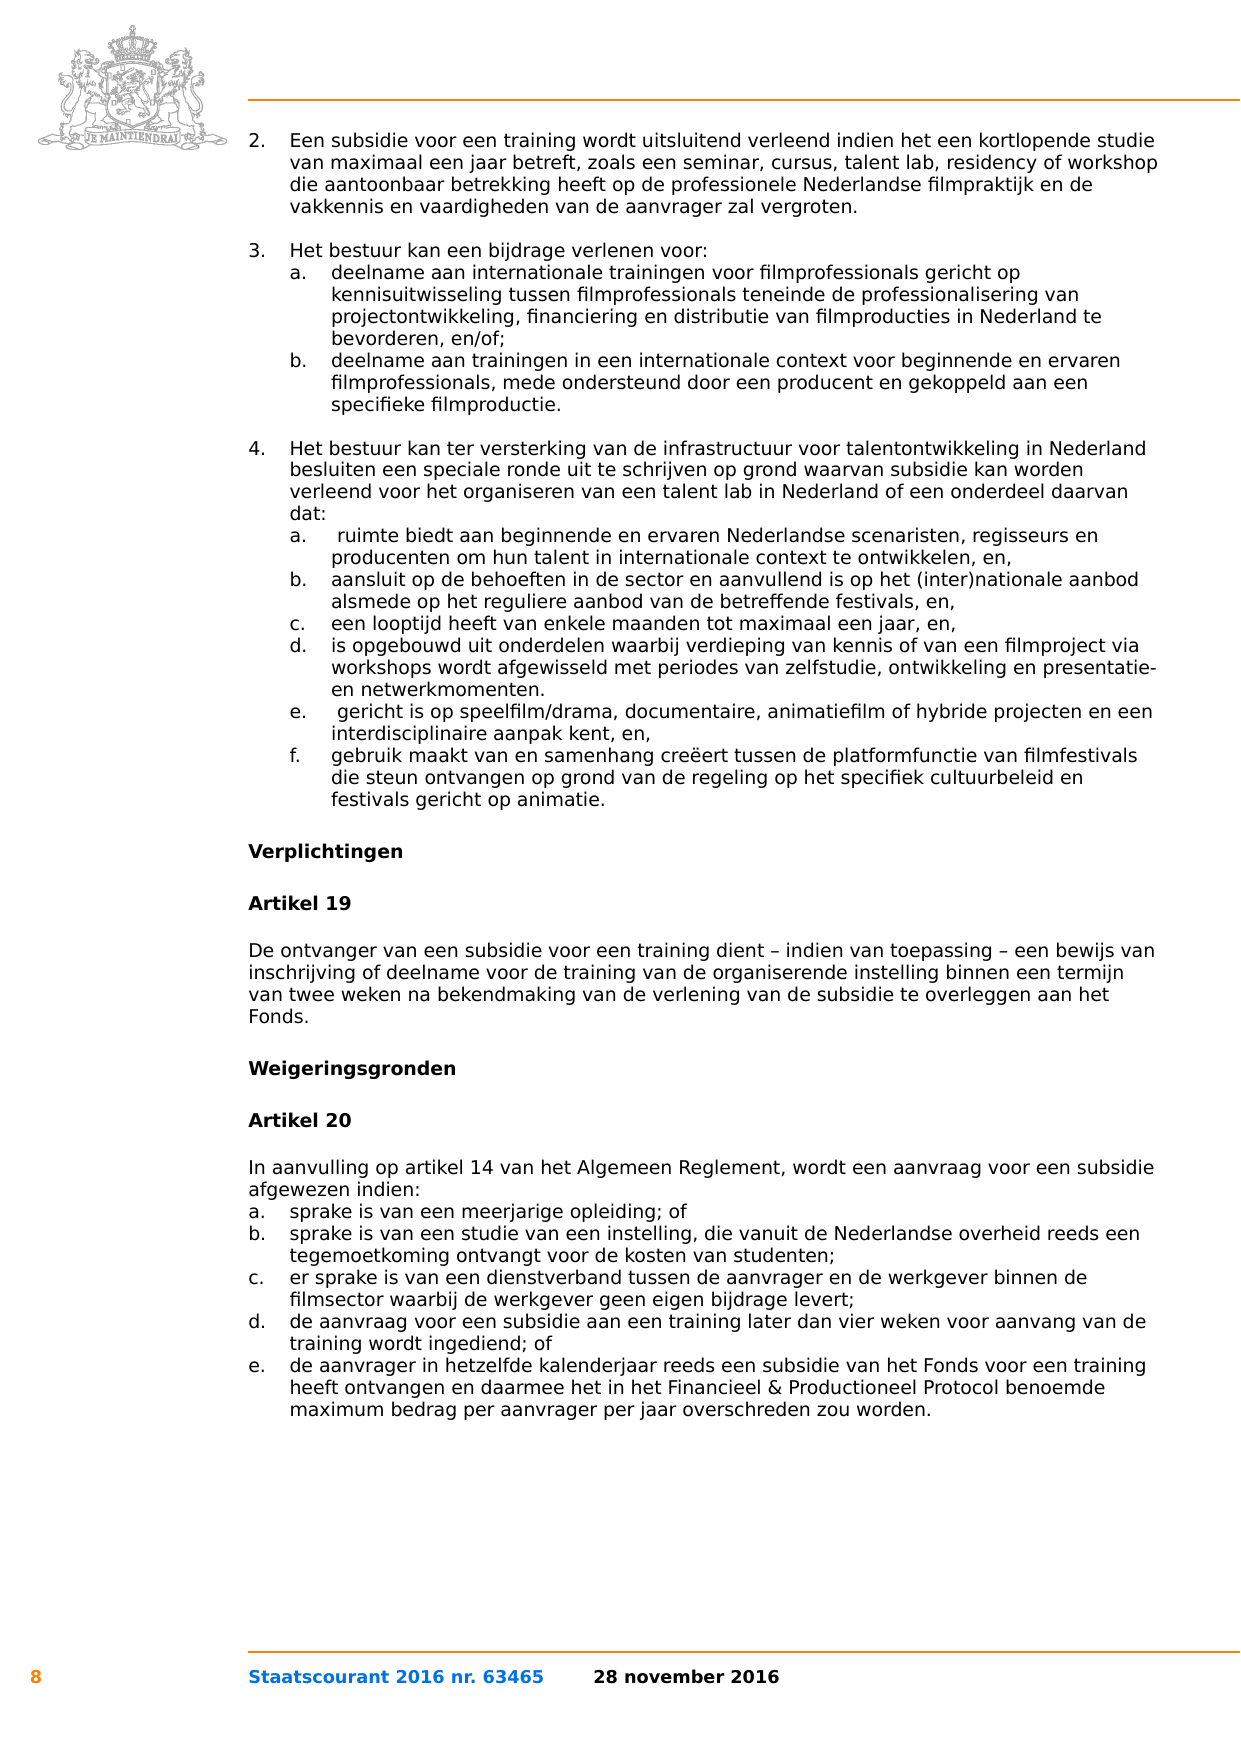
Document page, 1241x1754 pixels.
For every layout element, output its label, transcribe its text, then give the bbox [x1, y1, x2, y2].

text d. is opgebouwd uit onderdelen waarbij verdieping van kennis of van een filmproject via workshops wordt afgewisseld met periodes van zelfstudie, ontwikkeling en presentatie- en netwerkmomenten. [289, 635, 1163, 701]
text c. een looptijd heeft van enkele maanden tot maximaal een jaar, en, [289, 613, 1163, 635]
subtitle Artikel 19 [248, 893, 1163, 915]
picture [38, 25, 227, 150]
text 4. Het bestuur kan ter versterking van de infrastructuur voor talentontwikkeling in Nederland besluiten een speciale ronde uit te schrijven op grond waarvan subsidie kan worden verleend voor het organiseren van een talent lab in Nederland of een onderdeel daarvan dat: [248, 437, 1163, 525]
text De ontvanger van een subsidie voor een training dient – indien van toepassing – een bewijs van inschrijving of deelname voor de training van de organiserende instelling binnen een termijn van twee weken na bekendmaking van de verlening van de subsidie te overleggen aan het Fonds. [248, 940, 1163, 1028]
text 2. Een subsidie voor een training wordt uitsluitend verleend indien het een kortlopende studie van maximaal een jaar betreft, zoals een seminar, cursus, talent lab, residency of workshop die aantoonbaar betrekking heeft op de professionele Nederlandse filmpraktijk en de vakkennis en vaardigheden van de aanvrager zal vergroten. [248, 130, 1163, 218]
text f. gebruik maakt van en samenhang creëert tussen de platformfunctie van filmfestivals die steun ontvangen op grond van de regeling op het specifiek cultuurbeleid en festivals gericht op animatie. [289, 745, 1163, 811]
text d. de aanvraag voor een subsidie aan een training later dan vier weken voor aanvang van de training wordt ingediend; of [248, 1311, 1163, 1355]
text a. ruimte biedt aan beginnende en ervaren Nederlandse scenaristen, regisseurs en producenten om hun talent in internationale context te ontwikkelen, en, [289, 525, 1163, 569]
text b. sprake is van een studie van een instelling, die vanuit de Nederlandse overheid reeds een tegemoetkoming ontvangt voor de kosten van studenten; [248, 1223, 1163, 1267]
text e. gericht is op speelfilm/drama, documentaire, animatiefilm of hybride projecten en een interdisciplinaire aanpak kent, en, [289, 701, 1163, 745]
subtitle Weigeringsgronden [248, 1058, 1163, 1080]
text a. sprake is van een meerjarige opleiding; of [248, 1201, 1163, 1223]
subtitle Artikel 20 [248, 1110, 1163, 1132]
subtitle Verplichtingen [248, 841, 1163, 863]
text 3. Het bestuur kan een bijdrage verlenen voor: [248, 240, 1163, 262]
text e. de aanvrager in hetzelfde kalenderjaar reeds een subsidie van het Fonds voor een training heeft ontvangen en daarmee het in het Financieel & Productioneel Protocol benoemde maximum bedrag per aanvrager per jaar overschreden zou worden. [248, 1355, 1163, 1421]
text c. er sprake is van een dienstverband tussen de aanvrager en de werkgever binnen de filmsector waarbij de werkgever geen eigen bijdrage levert; [248, 1267, 1163, 1311]
text b. aansluit op de behoeften in de sector en aanvullend is op het (inter)nationale aanbod alsmede op het reguliere aanbod van de betreffende festivals, en, [289, 569, 1163, 613]
text In aanvulling op artikel 14 van het Algemeen Reglement, wordt een aanvraag voor een subsidie afgewezen indien: [248, 1157, 1163, 1201]
text a. deelname aan internationale trainingen voor filmprofessionals gericht op kennisuitwisseling tussen filmprofessionals teneinde de professionalisering van projectontwikkeling, financiering en distributie van filmproducties in Nederland te bevorderen, en/of; [289, 262, 1163, 349]
text b. deelname aan trainingen in een internationale context voor beginnende en ervaren filmprofessionals, mede ondersteund door een producent en gekoppeld aan een specifieke filmproductie. [289, 349, 1163, 416]
